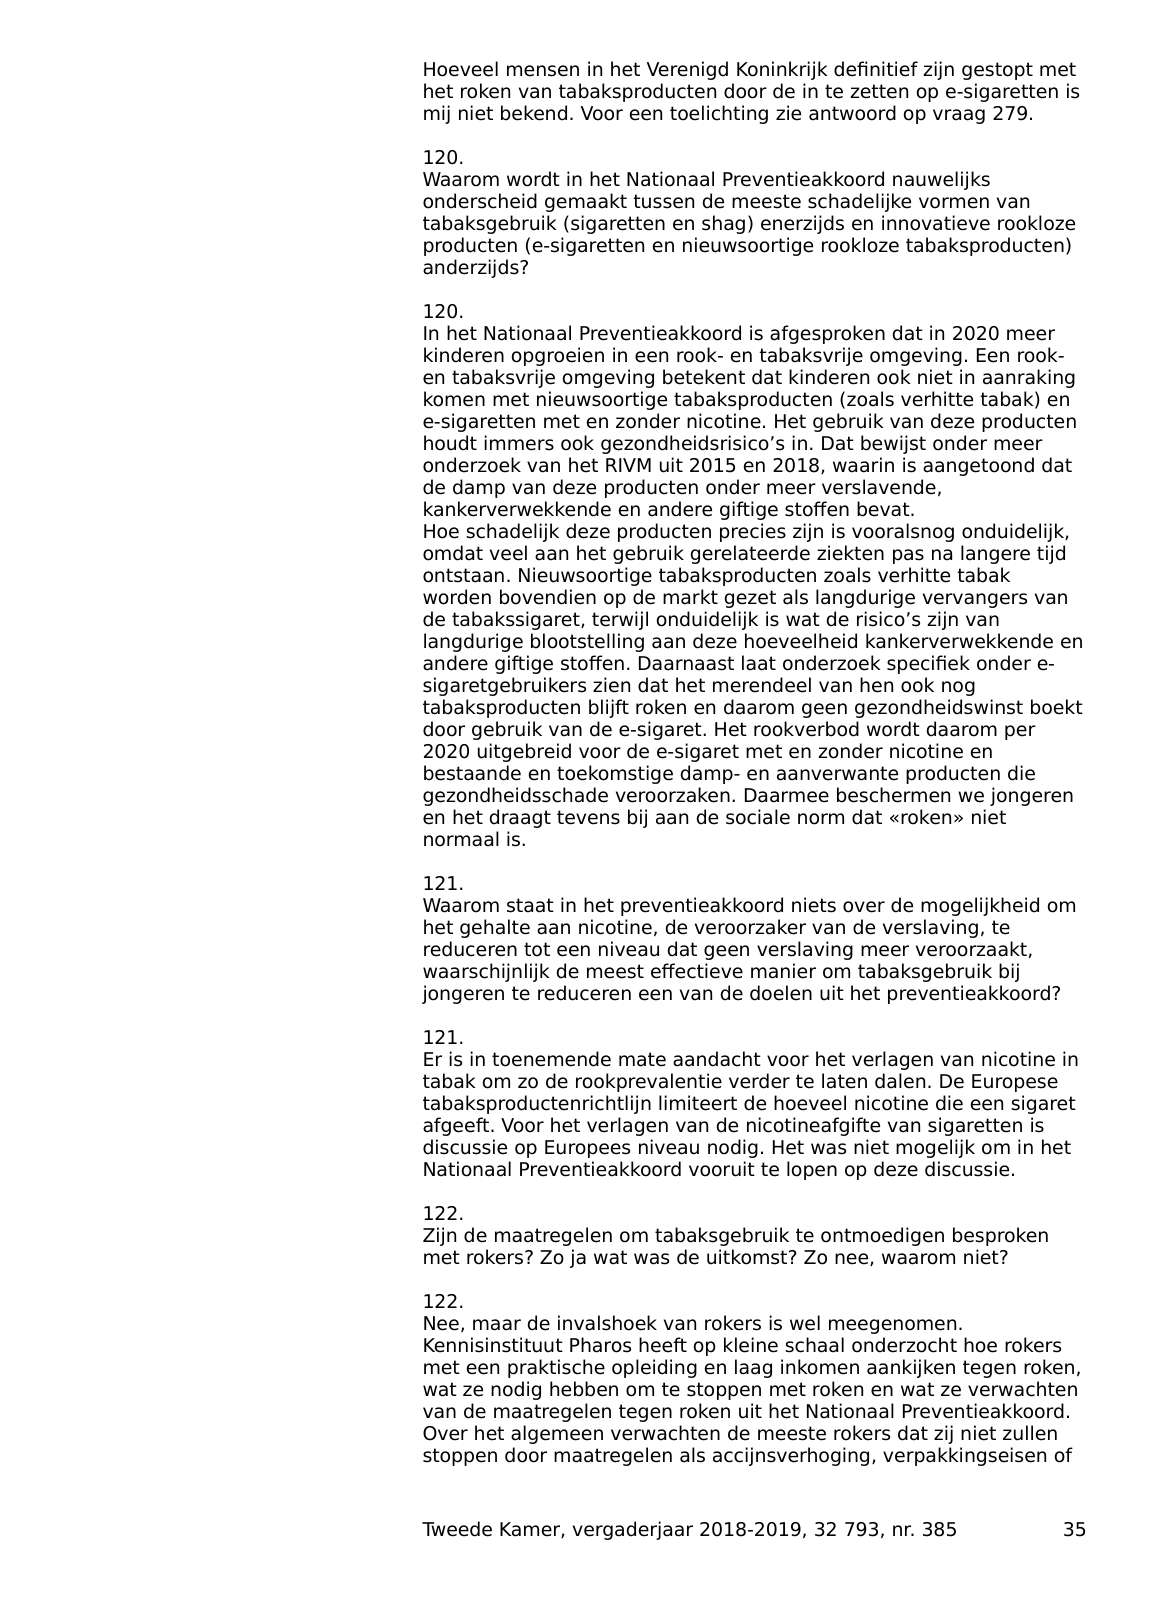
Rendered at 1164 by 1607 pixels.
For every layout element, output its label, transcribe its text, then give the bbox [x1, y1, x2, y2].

text Er is in toenemende mate aandacht voor het verlagen van nicotine in tabak om zo de rookprevalentie verder te laten dalen. De Europese tabaksproductenrichtlijn limiteert de hoeveel nicotine die een sigaret afgeeft. Voor het verlagen van de nicotineafgifte van sigaretten is discussie op Europees niveau nodig. Het was niet mogelijk om in het Nationaal Preventieakkoord vooruit te lopen op deze discussie. [422, 1049, 1087, 1181]
text 122. [422, 1203, 1087, 1225]
text Zijn de maatregelen om tabaksgebruik te ontmoedigen besproken met rokers? Zo ja wat was de uitkomst? Zo nee, waarom niet? [422, 1225, 1087, 1269]
text 121. [422, 1027, 1087, 1049]
text Waarom wordt in het Nationaal Preventieakkoord nauwelijks onderscheid gemaakt tussen de meeste schadelijke vormen van tabaksgebruik (sigaretten en shag) enerzijds en innovatieve rookloze producten (e-sigaretten en nieuwsoortige rookloze tabaksproducten) anderzijds? [422, 169, 1087, 279]
text 120. [422, 147, 1087, 169]
text Nee, maar de invalshoek van rokers is wel meegenomen. Kennisinstituut Pharos heeft op kleine schaal onderzocht hoe rokers met een praktische opleiding en laag inkomen aankijken tegen roken, wat ze nodig hebben om te stoppen met roken en wat ze verwachten van de maatregelen tegen roken uit het Nationaal Preventieakkoord. Over het algemeen verwachten de meeste rokers dat zij niet zullen stoppen door maatregelen als accijnsverhoging, verpakkingseisen of [422, 1313, 1087, 1467]
text Hoe schadelijk deze producten precies zijn is vooralsnog onduidelijk, omdat veel aan het gebruik gerelateerde ziekten pas na langere tijd ontstaan. Nieuwsoortige tabaksproducten zoals verhitte tabak worden bovendien op de markt gezet als langdurige vervangers van de tabakssigaret, terwijl onduidelijk is wat de risico’s zijn van langdurige blootstelling aan deze hoeveelheid kankerverwekkende en andere giftige stoffen. Daarnaast laat onderzoek specifiek onder e-sigaretgebruikers zien dat het merendeel van hen ook nog tabaksproducten blijft roken en daarom geen gezondheidswinst boekt door gebruik van de e-sigaret. Het rookverbod wordt daarom per 2020 uitgebreid voor de e-sigaret met en zonder nicotine en bestaande en toekomstige damp- en aanverwante producten die gezondheidsschade veroorzaken. Daarmee beschermen we jongeren en het draagt tevens bij aan de sociale norm dat «roken» niet normaal is. [422, 521, 1087, 851]
text 120. [422, 301, 1087, 323]
text Waarom staat in het preventieakkoord niets over de mogelijkheid om het gehalte aan nicotine, de veroorzaker van de verslaving, te reduceren tot een niveau dat geen verslaving meer veroorzaakt, waarschijnlijk de meest effectieve manier om tabaksgebruik bij jongeren te reduceren een van de doelen uit het preventieakkoord? [422, 895, 1087, 1005]
text Hoeveel mensen in het Verenigd Koninkrijk definitief zijn gestopt met het roken van tabaksproducten door de in te zetten op e-sigaretten is mij niet bekend. Voor een toelichting zie antwoord op vraag 279. [422, 59, 1087, 125]
text 121. [422, 873, 1087, 895]
text In het Nationaal Preventieakkoord is afgesproken dat in 2020 meer kinderen opgroeien in een rook- en tabaksvrije omgeving. Een rook- en tabaksvrije omgeving betekent dat kinderen ook niet in aanraking komen met nieuwsoortige tabaksproducten (zoals verhitte tabak) en e-sigaretten met en zonder nicotine. Het gebruik van deze producten houdt immers ook gezondheidsrisico’s in. Dat bewijst onder meer onderzoek van het RIVM uit 2015 en 2018, waarin is aangetoond dat de damp van deze producten onder meer verslavende, kankerverwekkende en andere giftige stoffen bevat. [422, 323, 1087, 521]
text 122. [422, 1291, 1087, 1313]
